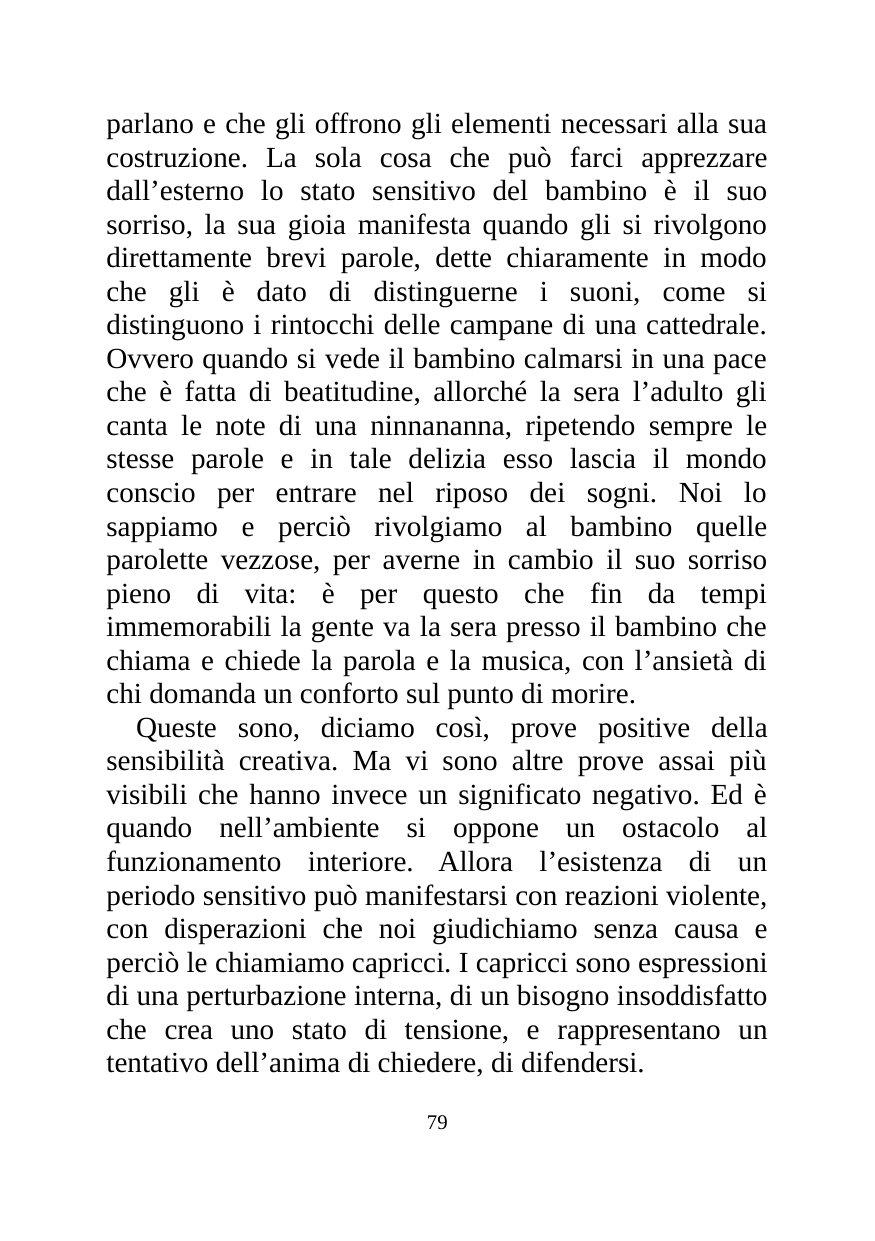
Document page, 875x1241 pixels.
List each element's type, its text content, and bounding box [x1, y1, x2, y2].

text Queste sono, diciamo così, prove positive della sensibilità creativa. Ma vi sono altre prove assai più visibili che hanno invece un significato negativo. Ed è quando nell’ambiente si oppone un ostacolo al funzionamento interiore. Allora l’esistenza di un periodo sensitivo può manifestarsi con reazioni violente, con disperazioni che noi giudichiamo senza causa e perciò le chiamiamo capricci. I capricci sono espressioni di una perturbazione interna, di un bisogno insoddisfatto che crea uno stato di tensione, e rappresentano un tentativo dell’anima di chiedere, di difendersi. [106, 710, 768, 1079]
text parlano e che gli offrono gli elementi necessari alla sua costruzione. La sola cosa che può farci apprezzare dall’esterno lo stato sensitivo del bambino è il suo sorriso, la sua gioia manifesta quando gli si rivolgono direttamente brevi parole, dette chiaramente in modo che gli è dato di distinguerne i suoni, come si distinguono i rintocchi delle campane di una cattedrale. Ovvero quando si vede il bambino calmarsi in una pace che è fatta di beatitudine, allorché la sera l’adulto gli canta le note di una ninnananna, ripetendo sempre le stesse parole e in tale delizia esso lascia il mondo conscio per entrare nel riposo dei sogni. Noi lo sappiamo e perciò rivolgiamo al bambino quelle parolette vezzose, per averne in cambio il suo sorriso pieno di vita: è per questo che fin da tempi immemorabili la gente va la sera presso il bambino che chiama e chiede la parola e la musica, con l’ansietà di chi domanda un conforto sul punto di morire. [106, 106, 768, 710]
